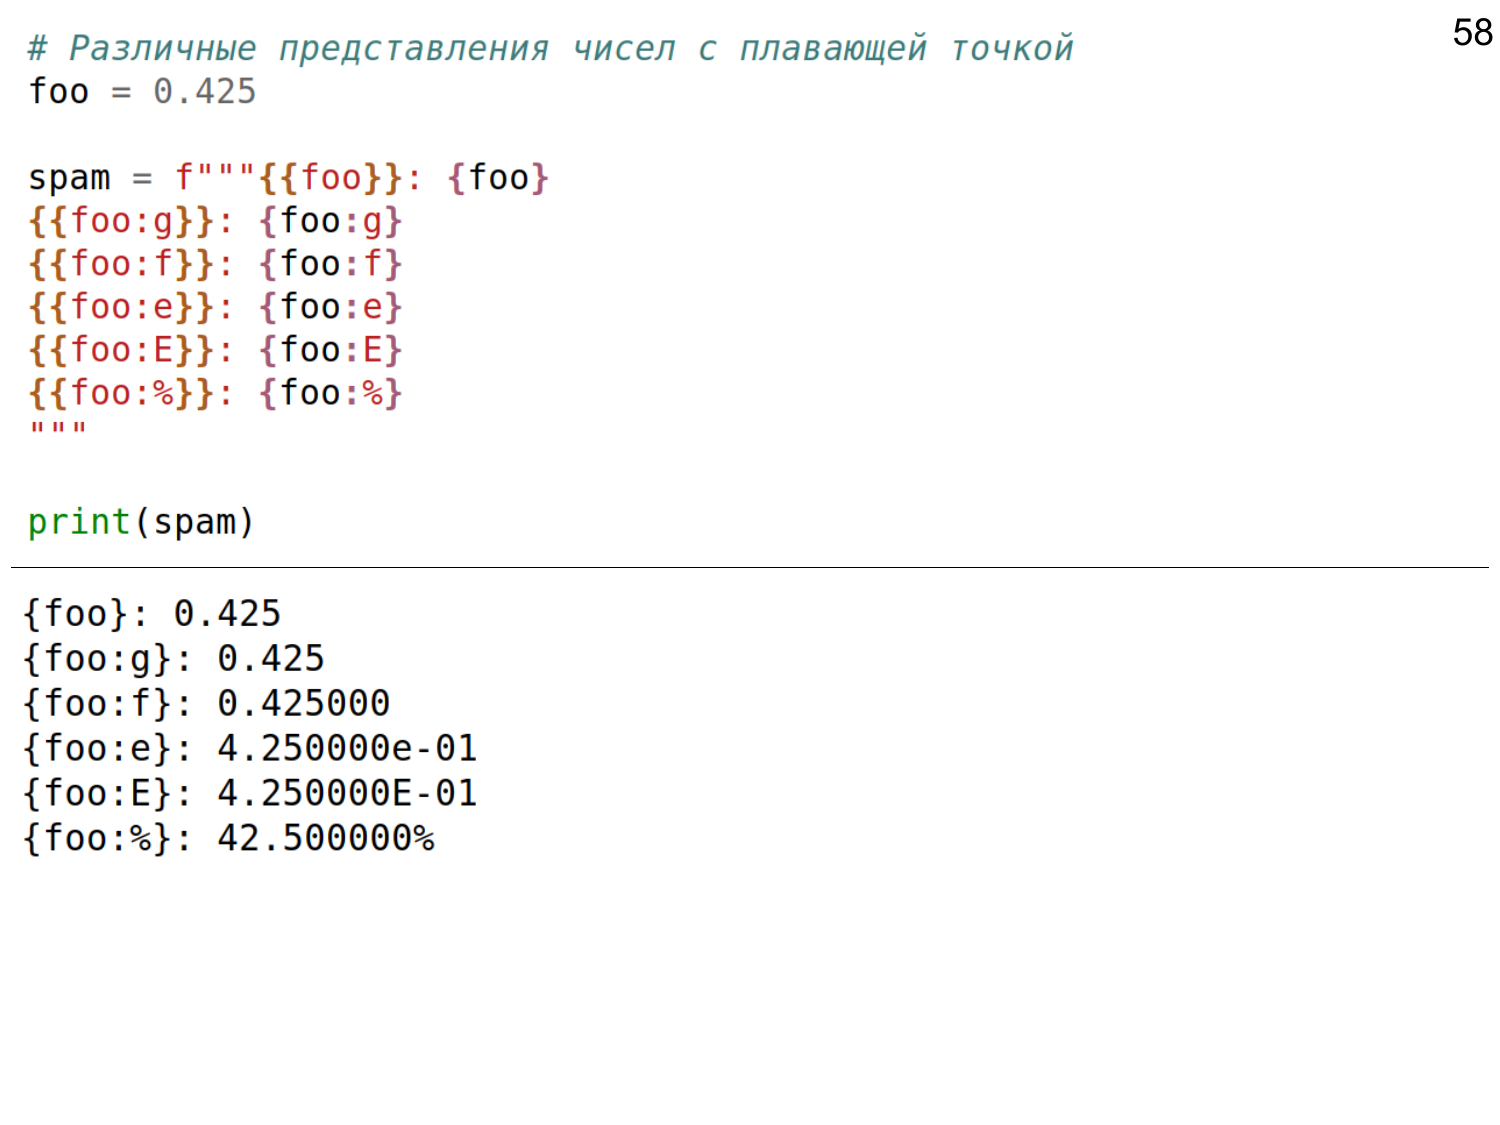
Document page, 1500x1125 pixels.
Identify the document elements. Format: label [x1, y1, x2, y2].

picture [20, 23, 1086, 550]
picture [17, 586, 488, 865]
